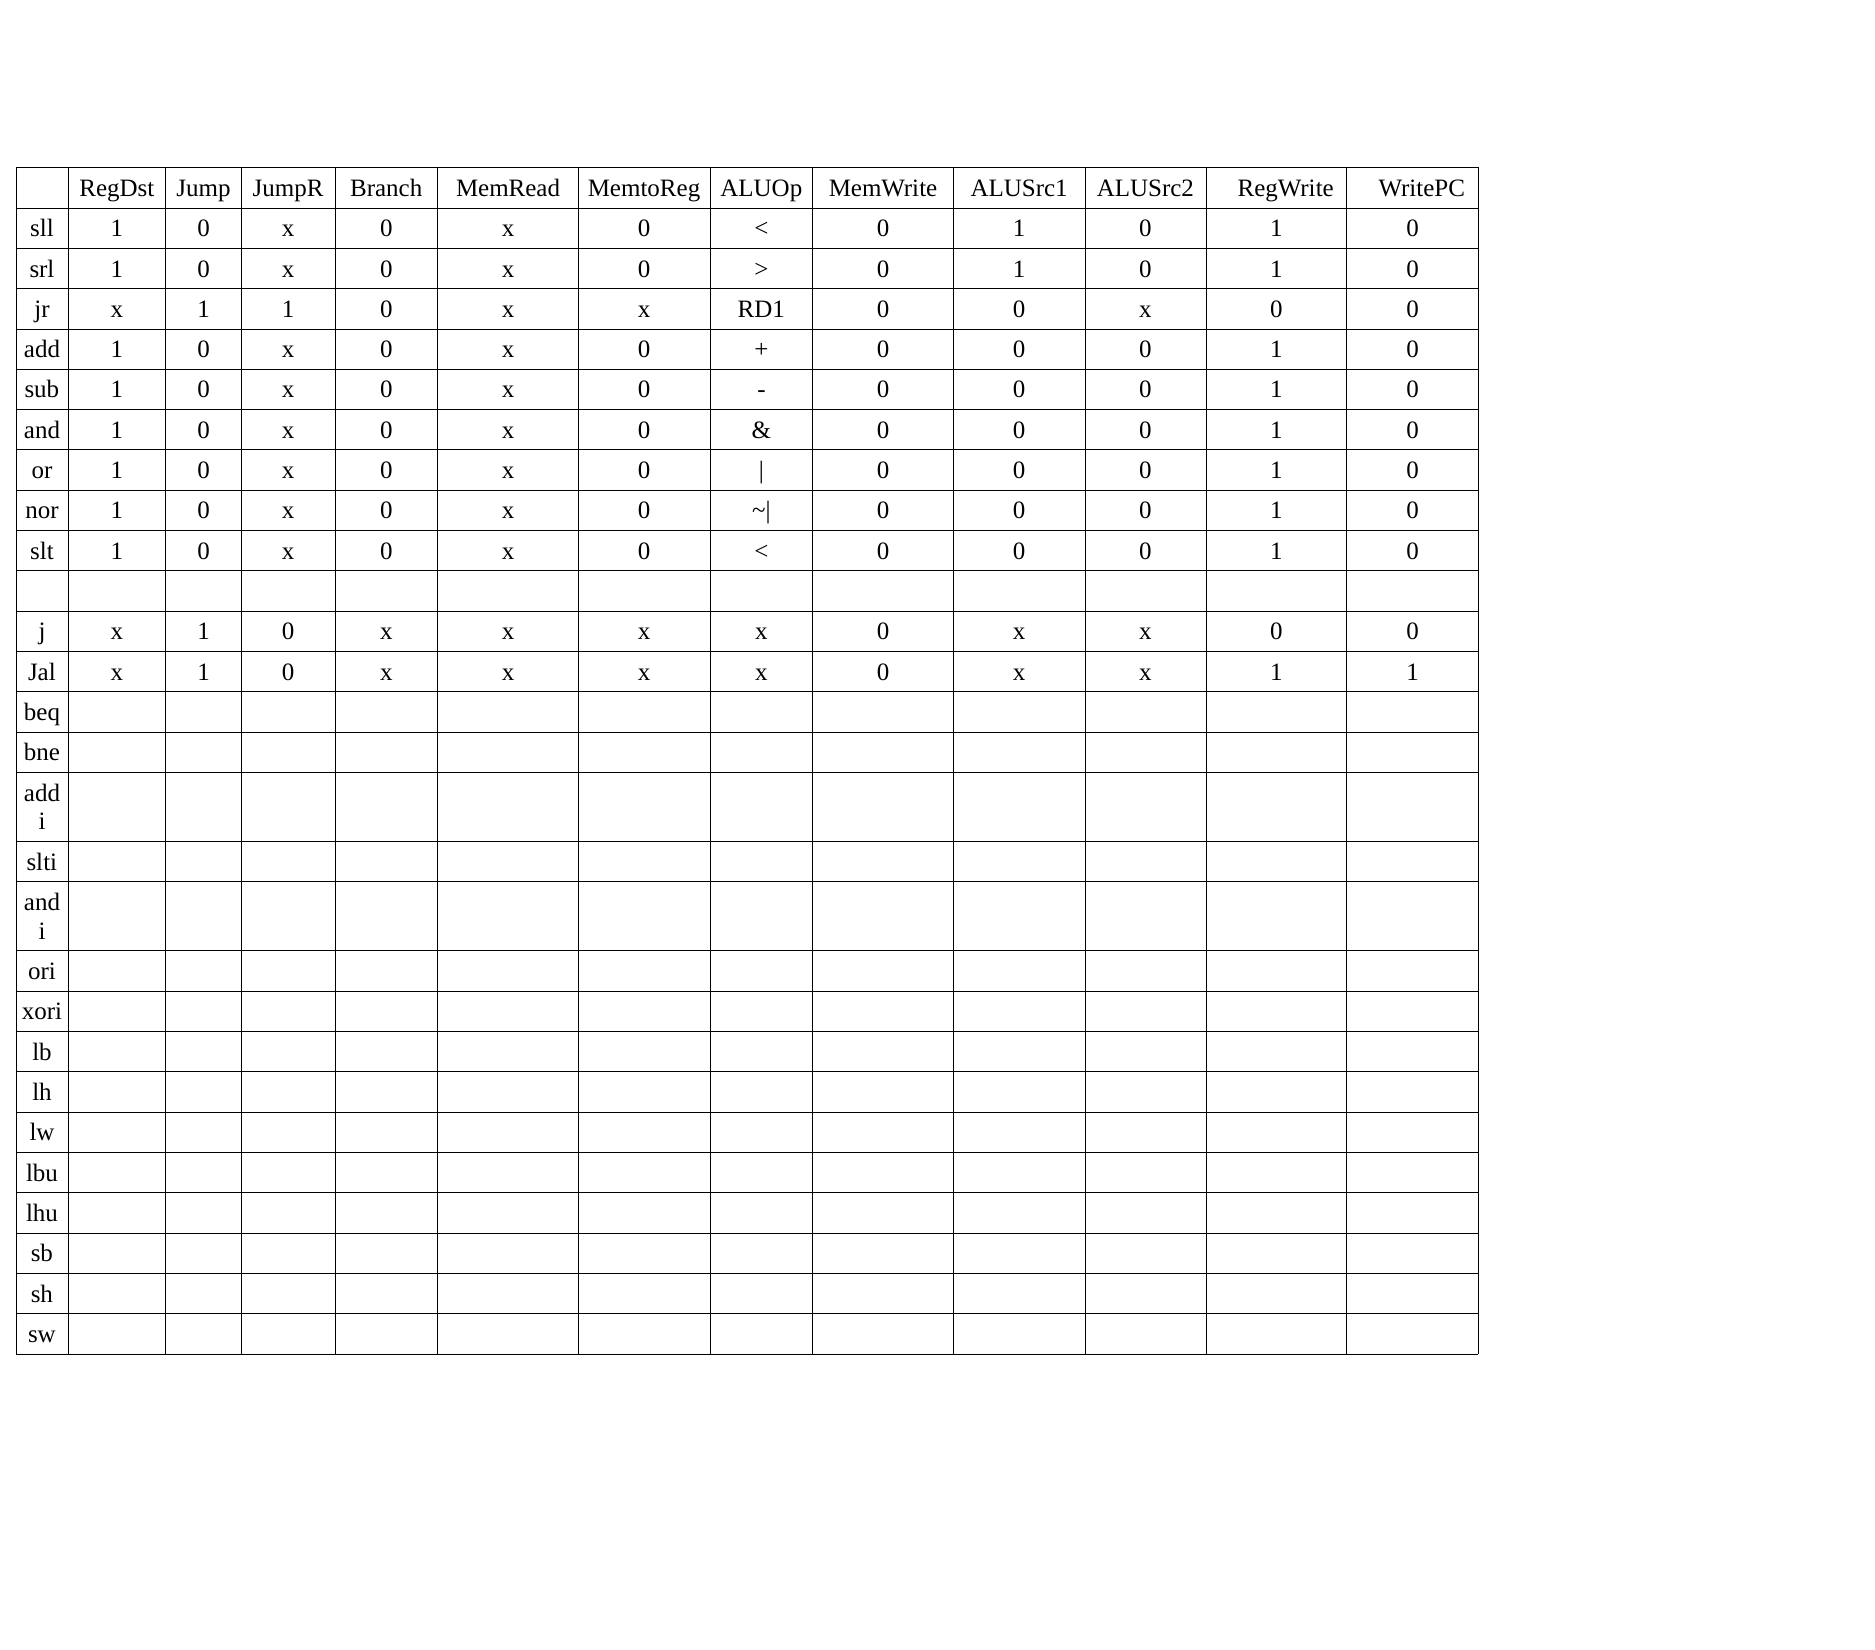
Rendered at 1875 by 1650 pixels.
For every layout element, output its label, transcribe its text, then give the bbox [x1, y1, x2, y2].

table_header ALUOp [711, 168, 812, 207]
table_cell [579, 992, 710, 1031]
table_cell x [69, 612, 165, 651]
table_cell 0 [954, 531, 1085, 570]
table_cell 1 [69, 410, 165, 449]
table_cell [954, 951, 1085, 991]
table_cell 0 [1086, 330, 1206, 369]
table_cell 0 [579, 491, 710, 530]
table_cell [336, 1314, 437, 1353]
table_cell 0 [336, 330, 437, 369]
table_cell [336, 951, 437, 991]
table_cell [69, 842, 165, 881]
table_cell [579, 1032, 710, 1071]
table_cell 0 [579, 330, 710, 369]
table_cell [242, 692, 335, 732]
table_cell [17, 571, 68, 611]
table_cell lbu [17, 1153, 68, 1192]
table_cell [438, 951, 578, 991]
table_cell [954, 1314, 1085, 1353]
table_cell [1207, 571, 1346, 611]
table_cell [711, 1113, 812, 1152]
table_cell [242, 733, 335, 772]
table_cell nor [17, 491, 68, 530]
table_cell [166, 842, 241, 881]
table_cell 0 [336, 249, 437, 288]
table_cell < [711, 531, 812, 570]
table_cell andi [17, 882, 68, 950]
table_cell [579, 1193, 710, 1232]
table_cell 0 [579, 370, 710, 409]
table_cell x [242, 330, 335, 369]
table_cell [336, 733, 437, 772]
table_cell [954, 882, 1085, 950]
table_cell [1207, 733, 1346, 772]
table_cell 0 [336, 491, 437, 530]
table_cell 0 [954, 330, 1085, 369]
table_cell 0 [1347, 249, 1478, 288]
table_cell 0 [579, 249, 710, 288]
table_cell lw [17, 1113, 68, 1152]
table_cell [711, 1314, 812, 1353]
table_cell [711, 1274, 812, 1313]
table_cell [711, 1153, 812, 1192]
table_cell [166, 733, 241, 772]
table_cell [711, 951, 812, 991]
table_cell 1 [1207, 249, 1346, 288]
table_cell 1 [1207, 209, 1346, 248]
table_cell 0 [954, 410, 1085, 449]
table_cell [1207, 773, 1346, 841]
table_header ALUSrc1 [954, 168, 1085, 207]
table_cell [579, 692, 710, 732]
table_cell x [242, 249, 335, 288]
table_cell [1347, 882, 1478, 950]
table_cell [1086, 1274, 1206, 1313]
table_cell [954, 692, 1085, 732]
table_cell [711, 733, 812, 772]
table_cell 0 [813, 370, 953, 409]
table_cell [166, 1234, 241, 1273]
table_cell 0 [1086, 209, 1206, 248]
table_cell [336, 571, 437, 611]
table_cell [954, 1153, 1085, 1192]
table_cell [1347, 773, 1478, 841]
table_cell sub [17, 370, 68, 409]
table_cell [813, 1032, 953, 1071]
table_cell [69, 992, 165, 1031]
table_cell [1207, 1113, 1346, 1152]
table_cell [242, 1113, 335, 1152]
table_cell [242, 951, 335, 991]
table_cell 1 [1207, 370, 1346, 409]
table_cell 0 [954, 289, 1085, 328]
table_cell [242, 842, 335, 881]
table_cell bne [17, 733, 68, 772]
table_cell [166, 1153, 241, 1192]
table_cell [1347, 733, 1478, 772]
table_cell 0 [813, 330, 953, 369]
table_cell [69, 951, 165, 991]
table_cell 0 [813, 491, 953, 530]
table_cell sh [17, 1274, 68, 1313]
table_header MemRead [438, 168, 578, 207]
table_cell x [336, 652, 437, 691]
table_cell [242, 1072, 335, 1112]
table_cell [1347, 1113, 1478, 1152]
table_cell [1086, 773, 1206, 841]
table_cell [336, 773, 437, 841]
table_cell & [711, 410, 812, 449]
table_cell [1086, 571, 1206, 611]
table_cell [1347, 1314, 1478, 1353]
table_cell 0 [1086, 531, 1206, 570]
table_cell 0 [1347, 370, 1478, 409]
table_cell [1347, 1153, 1478, 1192]
table_cell [438, 1032, 578, 1071]
table_cell x [438, 289, 578, 328]
table_cell [1207, 842, 1346, 881]
table_cell [336, 1113, 437, 1152]
table_cell x [438, 209, 578, 248]
table_cell 0 [813, 410, 953, 449]
table_header MemtoReg [579, 168, 710, 207]
table_cell Jal [17, 652, 68, 691]
table_cell [813, 992, 953, 1031]
table_cell 0 [1207, 612, 1346, 651]
table_cell x [438, 249, 578, 288]
table_cell [69, 1072, 165, 1112]
table_header Jump [166, 168, 241, 207]
table_cell x [242, 209, 335, 248]
table_cell [1347, 1274, 1478, 1313]
table_header Branch [336, 168, 437, 207]
table_cell 1 [1207, 531, 1346, 570]
table_cell 0 [1347, 289, 1478, 328]
table_cell [1086, 992, 1206, 1031]
table_cell x [438, 491, 578, 530]
table_cell [1347, 992, 1478, 1031]
table_cell 0 [166, 410, 241, 449]
table_cell j [17, 612, 68, 651]
table_cell 0 [166, 450, 241, 490]
table_cell [438, 1234, 578, 1273]
table_cell [813, 692, 953, 732]
table_cell [1086, 882, 1206, 950]
table_cell [438, 1193, 578, 1232]
table_header ALUSrc2 [1086, 168, 1206, 207]
table_cell [438, 773, 578, 841]
table_cell 0 [579, 209, 710, 248]
table_cell [579, 1234, 710, 1273]
table_cell > [711, 249, 812, 288]
table_cell 0 [166, 370, 241, 409]
table_cell x [954, 652, 1085, 691]
table_cell [1207, 1153, 1346, 1192]
table_cell [166, 882, 241, 950]
table_cell [813, 773, 953, 841]
table_cell x [69, 652, 165, 691]
table_cell [242, 571, 335, 611]
table_cell x [438, 450, 578, 490]
table_cell 0 [954, 491, 1085, 530]
table_cell [1207, 1314, 1346, 1353]
table_cell [69, 692, 165, 732]
table_cell 0 [1086, 370, 1206, 409]
table_cell [954, 733, 1085, 772]
table_cell [813, 571, 953, 611]
table_cell [336, 1193, 437, 1232]
table_cell [813, 1113, 953, 1152]
table_cell 0 [242, 612, 335, 651]
table_cell x [711, 652, 812, 691]
table_cell [1086, 1193, 1206, 1232]
table_cell sw [17, 1314, 68, 1353]
table_cell 0 [579, 531, 710, 570]
table_cell x [438, 410, 578, 449]
table_cell [1207, 992, 1346, 1031]
table_cell 0 [242, 652, 335, 691]
table_cell [813, 1314, 953, 1353]
table_cell x [1086, 289, 1206, 328]
table_cell [242, 992, 335, 1031]
table_cell [438, 882, 578, 950]
table_cell 0 [954, 450, 1085, 490]
table_cell 1 [166, 612, 241, 651]
table_cell 0 [1086, 410, 1206, 449]
table_cell 0 [1347, 209, 1478, 248]
table_cell 1 [69, 491, 165, 530]
table_cell [1207, 882, 1346, 950]
table_cell [438, 1113, 578, 1152]
table_cell [1086, 1072, 1206, 1112]
table_cell [1086, 733, 1206, 772]
table_cell x [242, 531, 335, 570]
table_cell lh [17, 1072, 68, 1112]
table_cell x [242, 410, 335, 449]
table_cell 1 [69, 249, 165, 288]
table_cell 0 [336, 370, 437, 409]
table_cell [954, 992, 1085, 1031]
table_cell [813, 733, 953, 772]
table_cell x [954, 612, 1085, 651]
table_cell [336, 882, 437, 950]
table_cell [336, 1153, 437, 1192]
table_cell sll [17, 209, 68, 248]
table_cell [438, 733, 578, 772]
table_cell [579, 1314, 710, 1353]
table_cell [1086, 1234, 1206, 1273]
table_cell [242, 1274, 335, 1313]
table_cell + [711, 330, 812, 369]
table_cell sb [17, 1234, 68, 1273]
table_cell x [69, 289, 165, 328]
table_cell x [579, 652, 710, 691]
table_cell 1 [1207, 652, 1346, 691]
table_cell [1207, 951, 1346, 991]
table_cell ~| [711, 491, 812, 530]
table_header JumpR [242, 168, 335, 207]
table_cell [242, 1234, 335, 1273]
table_cell 0 [813, 289, 953, 328]
table_cell [438, 1072, 578, 1112]
table_cell [336, 1234, 437, 1273]
table_cell [711, 692, 812, 732]
table_cell slt [17, 531, 68, 570]
table_cell [813, 1274, 953, 1313]
table_cell [813, 1234, 953, 1273]
table_cell | [711, 450, 812, 490]
table_cell x [579, 612, 710, 651]
table_cell x [438, 531, 578, 570]
table_cell [711, 842, 812, 881]
table_cell 0 [1347, 491, 1478, 530]
table_cell [438, 571, 578, 611]
table_cell [954, 1193, 1085, 1232]
table_cell [579, 1274, 710, 1313]
table_cell [954, 1113, 1085, 1152]
table_cell 1 [242, 289, 335, 328]
table_cell [69, 733, 165, 772]
table_cell [69, 1274, 165, 1313]
table_cell [336, 692, 437, 732]
table_cell [166, 773, 241, 841]
table_cell [336, 1274, 437, 1313]
table_cell [711, 1193, 812, 1232]
table_cell x [438, 612, 578, 651]
table_cell [1207, 692, 1346, 732]
table_header MemWrite [813, 168, 953, 207]
table_cell [954, 571, 1085, 611]
table_cell 0 [1347, 612, 1478, 651]
table_cell [711, 1072, 812, 1112]
table_cell [166, 1032, 241, 1071]
table_cell [438, 1153, 578, 1192]
table_cell [954, 1032, 1085, 1071]
table_cell lb [17, 1032, 68, 1071]
table_cell [166, 992, 241, 1031]
table_cell [438, 692, 578, 732]
table_cell [242, 1032, 335, 1071]
table_cell [954, 773, 1085, 841]
table_cell [438, 1314, 578, 1353]
table_cell 1 [954, 209, 1085, 248]
table_cell [1347, 571, 1478, 611]
table_cell 0 [1086, 249, 1206, 288]
table_cell 0 [579, 450, 710, 490]
table_cell [336, 1032, 437, 1071]
table_cell [579, 773, 710, 841]
table_cell [166, 1113, 241, 1152]
table_cell [242, 1193, 335, 1232]
table_cell 0 [336, 209, 437, 248]
table_cell [813, 1193, 953, 1232]
table_cell [711, 882, 812, 950]
table_cell [336, 992, 437, 1031]
table_cell [711, 1234, 812, 1273]
table_cell and [17, 410, 68, 449]
table_cell 0 [954, 370, 1085, 409]
table_cell 1 [1347, 652, 1478, 691]
table_cell [69, 1113, 165, 1152]
table_cell 0 [336, 289, 437, 328]
table_cell 0 [813, 450, 953, 490]
table_cell [954, 1072, 1085, 1112]
table_cell [69, 571, 165, 611]
table_cell x [1086, 612, 1206, 651]
table_cell [711, 992, 812, 1031]
table_cell 1 [1207, 410, 1346, 449]
table_cell 1 [1207, 491, 1346, 530]
table_cell [166, 1193, 241, 1232]
table_cell [711, 1032, 812, 1071]
table_cell x [438, 330, 578, 369]
table_cell [1086, 842, 1206, 881]
table_cell slti [17, 842, 68, 881]
table_cell [438, 1274, 578, 1313]
table_cell [242, 1153, 335, 1192]
table_cell x [711, 612, 812, 651]
table_cell x [242, 491, 335, 530]
table_cell [813, 882, 953, 950]
table_cell [438, 992, 578, 1031]
table_cell x [438, 370, 578, 409]
table_cell ori [17, 951, 68, 991]
table_cell [1207, 1193, 1346, 1232]
table_cell < [711, 209, 812, 248]
table_cell [69, 1234, 165, 1273]
table_cell 1 [954, 249, 1085, 288]
table_cell [579, 951, 710, 991]
table_cell 0 [813, 531, 953, 570]
table_cell or [17, 450, 68, 490]
table_cell 0 [336, 410, 437, 449]
table_cell [166, 1274, 241, 1313]
table_cell [579, 1113, 710, 1152]
table_cell 1 [166, 652, 241, 691]
table_cell [1347, 692, 1478, 732]
table_cell [69, 1193, 165, 1232]
table_cell [579, 733, 710, 772]
table_cell [711, 773, 812, 841]
table_cell 0 [166, 249, 241, 288]
table_cell - [711, 370, 812, 409]
table_cell 0 [166, 491, 241, 530]
table_cell [166, 1072, 241, 1112]
table_cell [69, 1314, 165, 1353]
table_cell beq [17, 692, 68, 732]
table_cell add [17, 330, 68, 369]
table_cell [336, 842, 437, 881]
table_cell xori [17, 992, 68, 1031]
table_header RegWrite [1207, 168, 1346, 207]
table_cell [438, 842, 578, 881]
table_cell [242, 773, 335, 841]
table_cell x [242, 450, 335, 490]
table_cell [579, 842, 710, 881]
table_cell 0 [1086, 450, 1206, 490]
table_cell 1 [1207, 450, 1346, 490]
table_cell [813, 1072, 953, 1112]
table_cell 0 [1347, 531, 1478, 570]
table_header WritePC [1347, 168, 1478, 207]
table_cell x [1086, 652, 1206, 691]
table_cell [166, 1314, 241, 1353]
table_cell [954, 1234, 1085, 1273]
table_cell 0 [336, 450, 437, 490]
table_cell [1207, 1274, 1346, 1313]
table_cell [336, 1072, 437, 1112]
table_cell [1207, 1032, 1346, 1071]
table_cell 0 [1347, 410, 1478, 449]
table_cell [813, 951, 953, 991]
table_cell [69, 773, 165, 841]
table_cell [1086, 1314, 1206, 1353]
table_cell 0 [336, 531, 437, 570]
table_cell [1086, 692, 1206, 732]
table_cell [242, 882, 335, 950]
table_cell jr [17, 289, 68, 328]
table_cell [166, 571, 241, 611]
table_cell x [438, 652, 578, 691]
table_cell x [579, 289, 710, 328]
table_cell RD1 [711, 289, 812, 328]
table_cell lhu [17, 1193, 68, 1232]
table_cell 1 [69, 370, 165, 409]
table_cell [579, 1153, 710, 1192]
table_cell [1347, 1234, 1478, 1273]
table_cell [579, 571, 710, 611]
table_cell 1 [166, 289, 241, 328]
table_cell [166, 692, 241, 732]
table_cell 1 [69, 209, 165, 248]
table_cell [954, 842, 1085, 881]
table_cell x [242, 370, 335, 409]
table_cell 0 [813, 612, 953, 651]
table_cell 0 [166, 209, 241, 248]
table_cell 0 [166, 330, 241, 369]
table_cell [242, 1314, 335, 1353]
table_cell [954, 1274, 1085, 1313]
table_cell [69, 882, 165, 950]
table_cell srl [17, 249, 68, 288]
table_header [17, 168, 68, 207]
table_cell 0 [1347, 330, 1478, 369]
table_cell 0 [579, 410, 710, 449]
table_cell [1207, 1072, 1346, 1112]
table_cell 0 [166, 531, 241, 570]
table_cell addi [17, 773, 68, 841]
table_cell 1 [69, 531, 165, 570]
table_cell [1086, 1032, 1206, 1071]
table_cell [1207, 1234, 1346, 1273]
table_cell [579, 882, 710, 950]
table_cell 0 [813, 652, 953, 691]
table_cell [166, 951, 241, 991]
table_cell 1 [1207, 330, 1346, 369]
table_cell [1347, 1072, 1478, 1112]
table_cell 0 [1086, 491, 1206, 530]
table_cell [813, 1153, 953, 1192]
table_cell [1347, 951, 1478, 991]
table_cell [711, 571, 812, 611]
table_cell [1347, 842, 1478, 881]
table_cell [1086, 951, 1206, 991]
table_cell 0 [1347, 450, 1478, 490]
table_cell 0 [813, 249, 953, 288]
table_cell x [336, 612, 437, 651]
table_header RegDst [69, 168, 165, 207]
table_cell [813, 842, 953, 881]
table_cell 1 [69, 450, 165, 490]
table_cell [1086, 1153, 1206, 1192]
table_cell [1086, 1113, 1206, 1152]
table_cell [69, 1153, 165, 1192]
table_cell [69, 1032, 165, 1071]
table_cell [1347, 1032, 1478, 1071]
table_cell 1 [69, 330, 165, 369]
table_cell [579, 1072, 710, 1112]
table_cell 0 [813, 209, 953, 248]
table_cell [1347, 1193, 1478, 1232]
table_cell 0 [1207, 289, 1346, 328]
